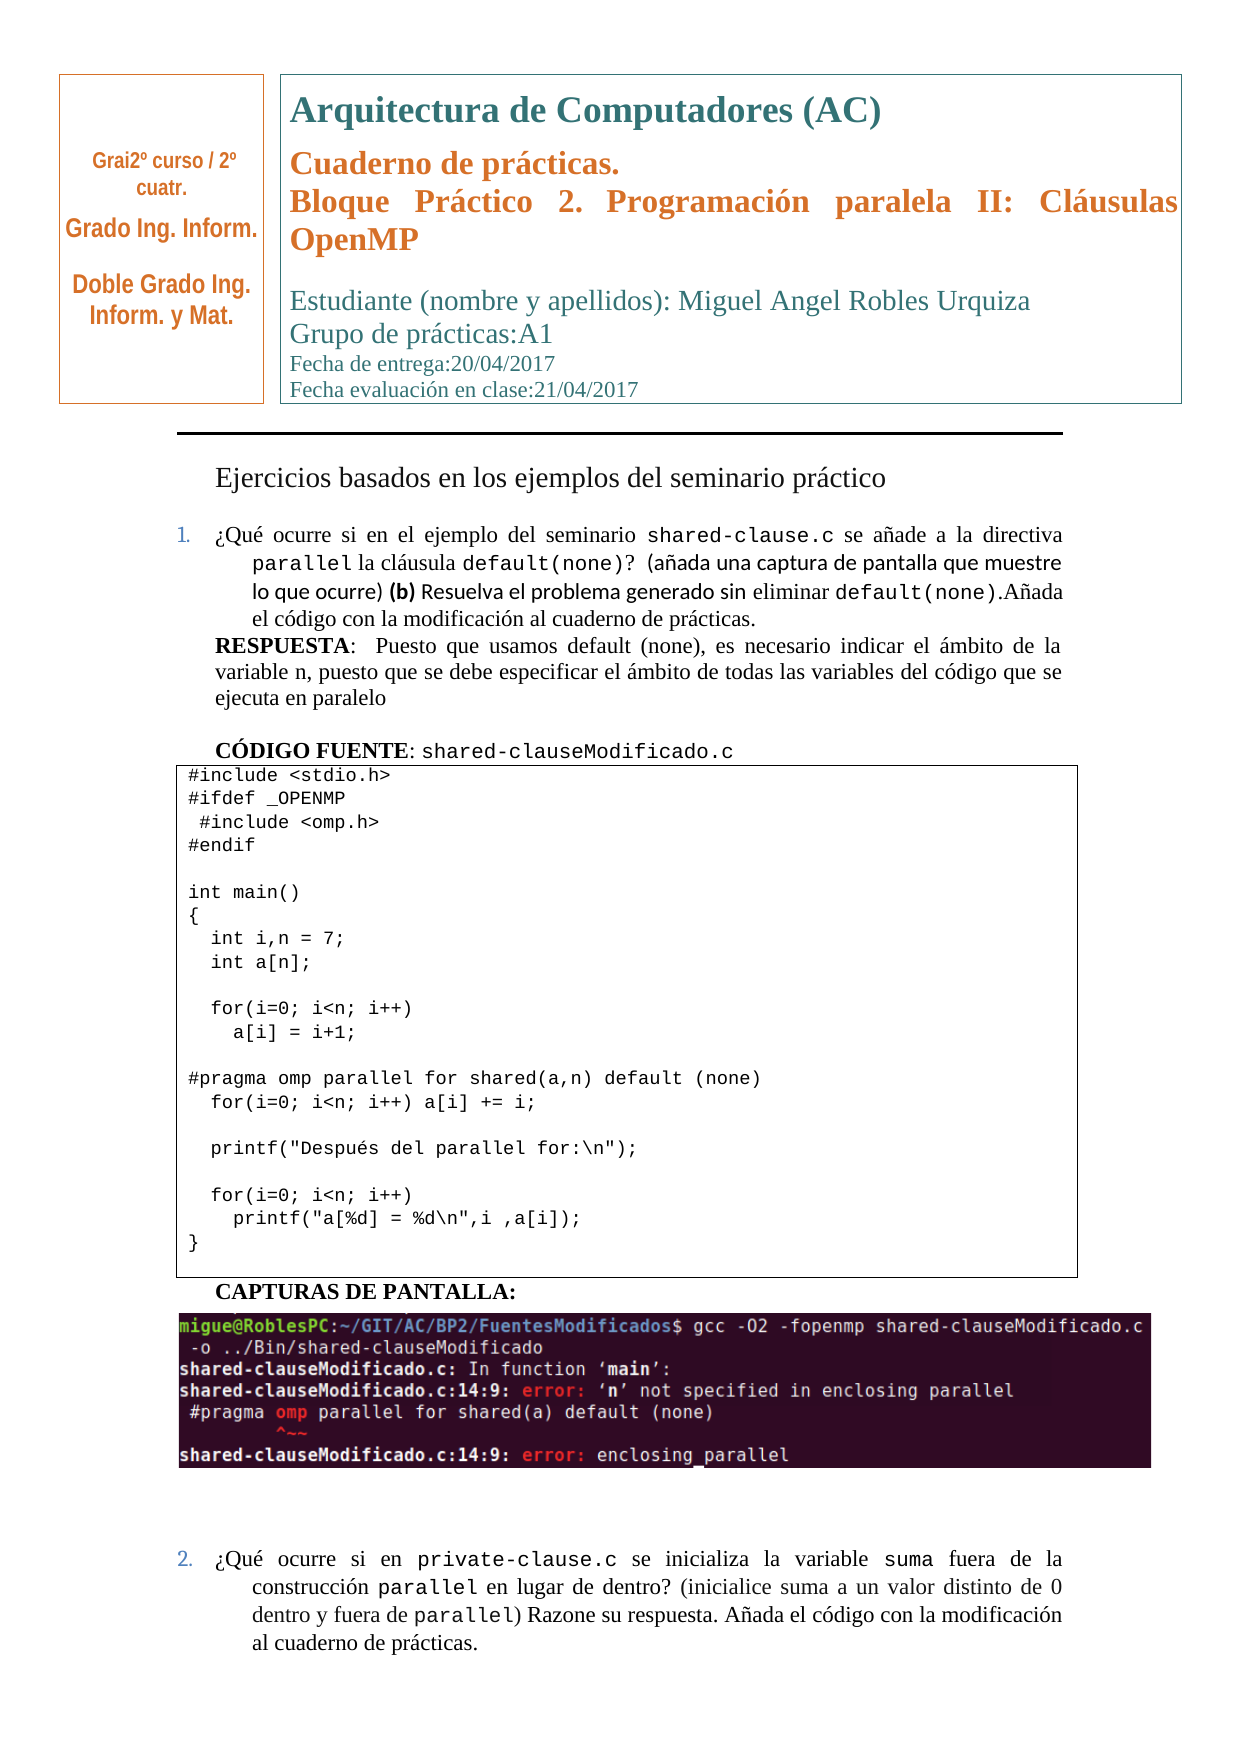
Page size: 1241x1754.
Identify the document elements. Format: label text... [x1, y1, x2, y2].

list ¿Qué ocurre si en el ejemplo del seminario shared-clause.c se añade a la directiva parallel la cláusula default(none)? (añada una captura de pantalla que muestre lo que ocurre) (b) Resuelva el problema generado sin eliminar default(none).Añada el código con la modificación al cuaderno de prácticas. [177, 521, 1063, 632]
table_header Grai2º curso / 2º cuatr. Grado Ing. Inform. Doble Grado Ing. Inform. y Mat. [60, 75, 263, 403]
table_header [264, 74, 280, 403]
text RESPUESTA: Puesto que usamos default (none), es necesario indicar el ámbito de la variable n, puesto que se debe especificar el ámbito de todas las variables del código que se ejecuta en paralelo [215, 632, 1063, 711]
subtitle Ejercicios basados en los ejemplos del seminario práctico [177, 460, 1063, 494]
table_header #include <stdio.h> #ifdef _OPENMP #include <omp.h> #endif int main() { int i,n = 7; int a[n]; for(i=0; i<n; i++) a[i] = i+1; #pragma omp parallel for shared(a,n) default (none) for(i=0; i<n; i++) a[i] += i; printf("Después del parallel for:\n"); for(i=0; i<n; i++) printf("a[%d] = %d\n",i ,a[i]); } [177, 766, 1077, 1277]
text CAPTURAS DE PANTALLA: [215, 1278, 1063, 1304]
table_header Arquitectura de Computadores (AC) Cuaderno de prácticas. Bloque Práctico 2. Programación paralela II: Cláusulas OpenMP Estudiante (nombre y apellidos): Miguel Angel Robles Urquiza Grupo de prácticas:A1 Fecha de entrega:20/04/2017 Fecha evaluación en clase:21/04/2017 [281, 75, 1181, 403]
list ¿Qué ocurre si en private-clause.c se inicializa la variable suma fuera de la construcción parallel en lugar de dentro? (inicialice suma a un valor distinto de 0 dentro y fuera de parallel) Razone su respuesta. Añada el código con la modificación al cuaderno de prácticas. [177, 1545, 1063, 1655]
picture [178, 1313, 1152, 1468]
text CÓDIGO FUENTE: shared-clauseModificado.c [215, 737, 1063, 765]
